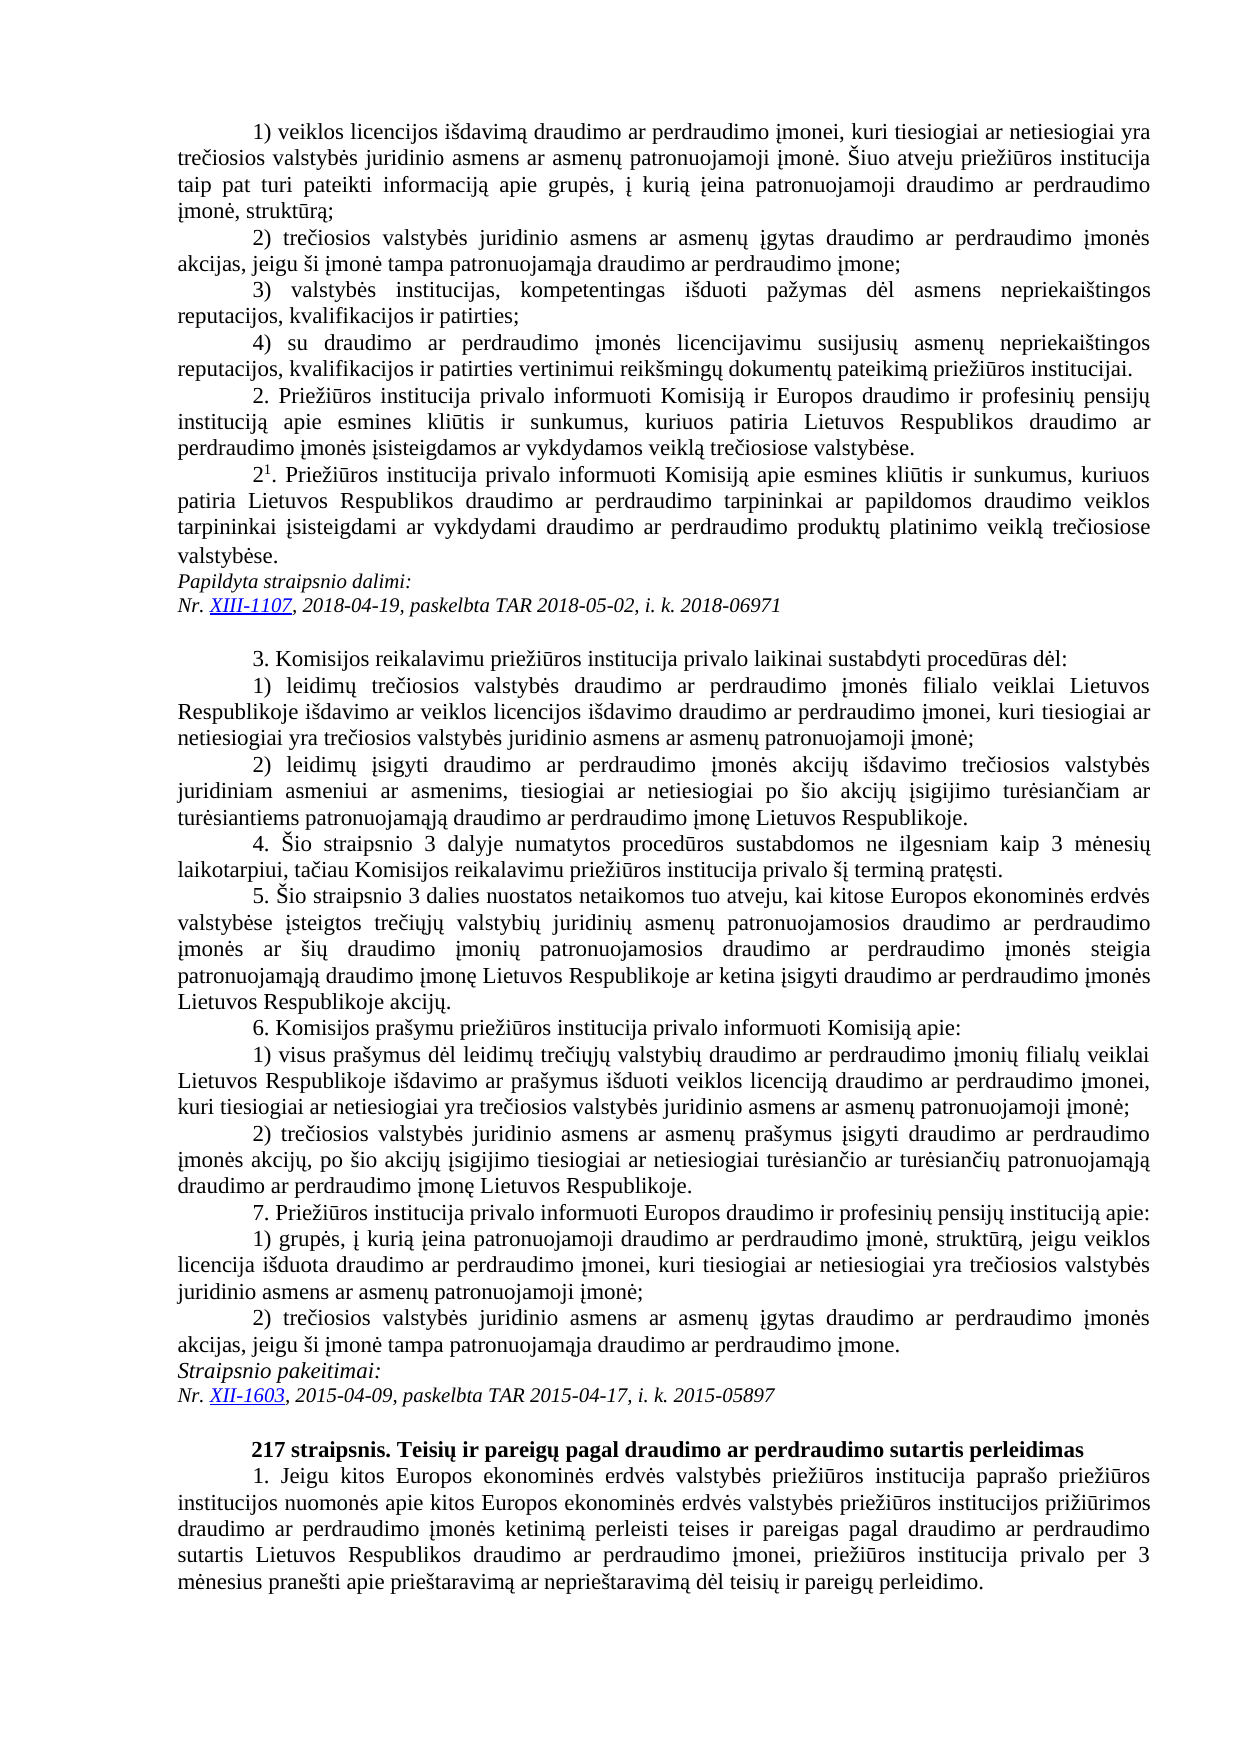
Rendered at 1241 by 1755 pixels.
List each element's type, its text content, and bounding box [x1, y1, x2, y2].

text 21. Priežiūros institucija privalo informuoti Komisiją apie esmines kliūtis ir sunkumus, kuriuos patiria Lietuvos Respublikos draudimo ar perdraudimo tarpininkai ar papildomos draudimo veiklos tarpininkai įsisteigdami ar vykdydami draudimo ar perdraudimo produktų platinimo veiklą trečiosiose valstybėse. [177, 461, 1152, 568]
text 1) veiklos licencijos išdavimą draudimo ar perdraudimo įmonei, kuri tiesiogiai ar netiesiogiai yra trečiosios valstybės juridinio asmens ar asmenų patronuojamoji įmonė. Šiuo atveju priežiūros institucija taip pat turi pateikti informaciją apie grupės, į kurią įeina patronuojamoji draudimo ar perdraudimo įmonė, struktūrą; [177, 118, 1152, 223]
text Nr. XIII-1107, 2018-04-19, paskelbta TAR 2018-05-02, i. k. 2018-06971 [177, 593, 1152, 617]
text 7. Priežiūros institucija privalo informuoti Europos draudimo ir profesinių pensijų instituciją apie: [177, 1199, 1152, 1225]
text Nr. XII-1603, 2015-04-09, paskelbta TAR 2015-04-17, i. k. 2015-05897 [177, 1383, 1152, 1407]
text 3) valstybės institucijas, kompetentingas išduoti pažymas dėl asmens nepriekaištingos reputacijos, kvalifikacijos ir patirties; [177, 276, 1152, 329]
text 1. Jeigu kitos Europos ekonominės erdvės valstybės priežiūros institucija paprašo priežiūros institucijos nuomonės apie kitos Europos ekonominės erdvės valstybės priežiūros institucijos prižiūrimos draudimo ar perdraudimo įmonės ketinimą perleisti teises ir pareigas pagal draudimo ar perdraudimo sutartis Lietuvos Respublikos draudimo ar perdraudimo įmonei, priežiūros institucija privalo per 3 mėnesius pranešti apie prieštaravimą ar neprieštaravimą dėl teisių ir pareigų perleidimo. [177, 1462, 1152, 1594]
text 217 straipsnis. Teisių ir pareigų pagal draudimo ar perdraudimo sutartis perleidimas [251, 1436, 1152, 1462]
text 4. Šio straipsnio 3 dalyje numatytos procedūros sustabdomos ne ilgesniam kaip 3 mėnesių laikotarpiui, tačiau Komisijos reikalavimu priežiūros institucija privalo šį terminą pratęsti. [177, 830, 1152, 883]
text 2. Priežiūros institucija privalo informuoti Komisiją ir Europos draudimo ir profesinių pensijų instituciją apie esmines kliūtis ir sunkumus, kuriuos patiria Lietuvos Respublikos draudimo ar perdraudimo įmonės įsisteigdamos ar vykdydamos veiklą trečiosiose valstybėse. [177, 382, 1152, 461]
text 1) grupės, į kurią įeina patronuojamoji draudimo ar perdraudimo įmonė, struktūrą, jeigu veiklos licencija išduota draudimo ar perdraudimo įmonei, kuri tiesiogiai ar netiesiogiai yra trečiosios valstybės juridinio asmens ar asmenų patronuojamoji įmonė; [177, 1225, 1152, 1304]
text 2) trečiosios valstybės juridinio asmens ar asmenų įgytas draudimo ar perdraudimo įmonės akcijas, jeigu ši įmonė tampa patronuojamąja draudimo ar perdraudimo įmone. [177, 1304, 1152, 1357]
text Papildyta straipsnio dalimi: [177, 568, 1152, 593]
text 1) visus prašymus dėl leidimų trečiųjų valstybių draudimo ar perdraudimo įmonių filialų veiklai Lietuvos Respublikoje išdavimo ar prašymus išduoti veiklos licenciją draudimo ar perdraudimo įmonei, kuri tiesiogiai ar netiesiogiai yra trečiosios valstybės juridinio asmens ar asmenų patronuojamoji įmonė; [177, 1041, 1152, 1120]
text 2) leidimų įsigyti draudimo ar perdraudimo įmonės akcijų išdavimo trečiosios valstybės juridiniam asmeniui ar asmenims, tiesiogiai ar netiesiogiai po šio akcijų įsigijimo turėsiančiam ar turėsiantiems patronuojamąją draudimo ar perdraudimo įmonę Lietuvos Respublikoje. [177, 751, 1152, 830]
text Straipsnio pakeitimai: [177, 1357, 1152, 1383]
text 6. Komisijos prašymu priežiūros institucija privalo informuoti Komisiją apie: [177, 1014, 1152, 1041]
text 3. Komisijos reikalavimu priežiūros institucija privalo laikinai sustabdyti procedūras dėl: [177, 645, 1152, 672]
text 5. Šio straipsnio 3 dalies nuostatos netaikomos tuo atveju, kai kitose Europos ekonominės erdvės valstybėse įsteigtos trečiųjų valstybių juridinių asmenų patronuojamosios draudimo ar perdraudimo įmonės ar šių draudimo įmonių patronuojamosios draudimo ar perdraudimo įmonės steigia patronuojamąją draudimo įmonę Lietuvos Respublikoje ar ketina įsigyti draudimo ar perdraudimo įmonės Lietuvos Respublikoje akcijų. [177, 883, 1152, 1014]
text 1) leidimų trečiosios valstybės draudimo ar perdraudimo įmonės filialo veiklai Lietuvos Respublikoje išdavimo ar veiklos licencijos išdavimo draudimo ar perdraudimo įmonei, kuri tiesiogiai ar netiesiogiai yra trečiosios valstybės juridinio asmens ar asmenų patronuojamoji įmonė; [177, 672, 1152, 751]
text 4) su draudimo ar perdraudimo įmonės licencijavimu susijusių asmenų nepriekaištingos reputacijos, kvalifikacijos ir patirties vertinimui reikšmingų dokumentų pateikimą priežiūros institucijai. [177, 329, 1152, 382]
text 2) trečiosios valstybės juridinio asmens ar asmenų įgytas draudimo ar perdraudimo įmonės akcijas, jeigu ši įmonė tampa patronuojamąja draudimo ar perdraudimo įmone; [177, 223, 1152, 276]
text 2) trečiosios valstybės juridinio asmens ar asmenų prašymus įsigyti draudimo ar perdraudimo įmonės akcijų, po šio akcijų įsigijimo tiesiogiai ar netiesiogiai turėsiančio ar turėsiančių patronuojamąją draudimo ar perdraudimo įmonę Lietuvos Respublikoje. [177, 1120, 1152, 1199]
